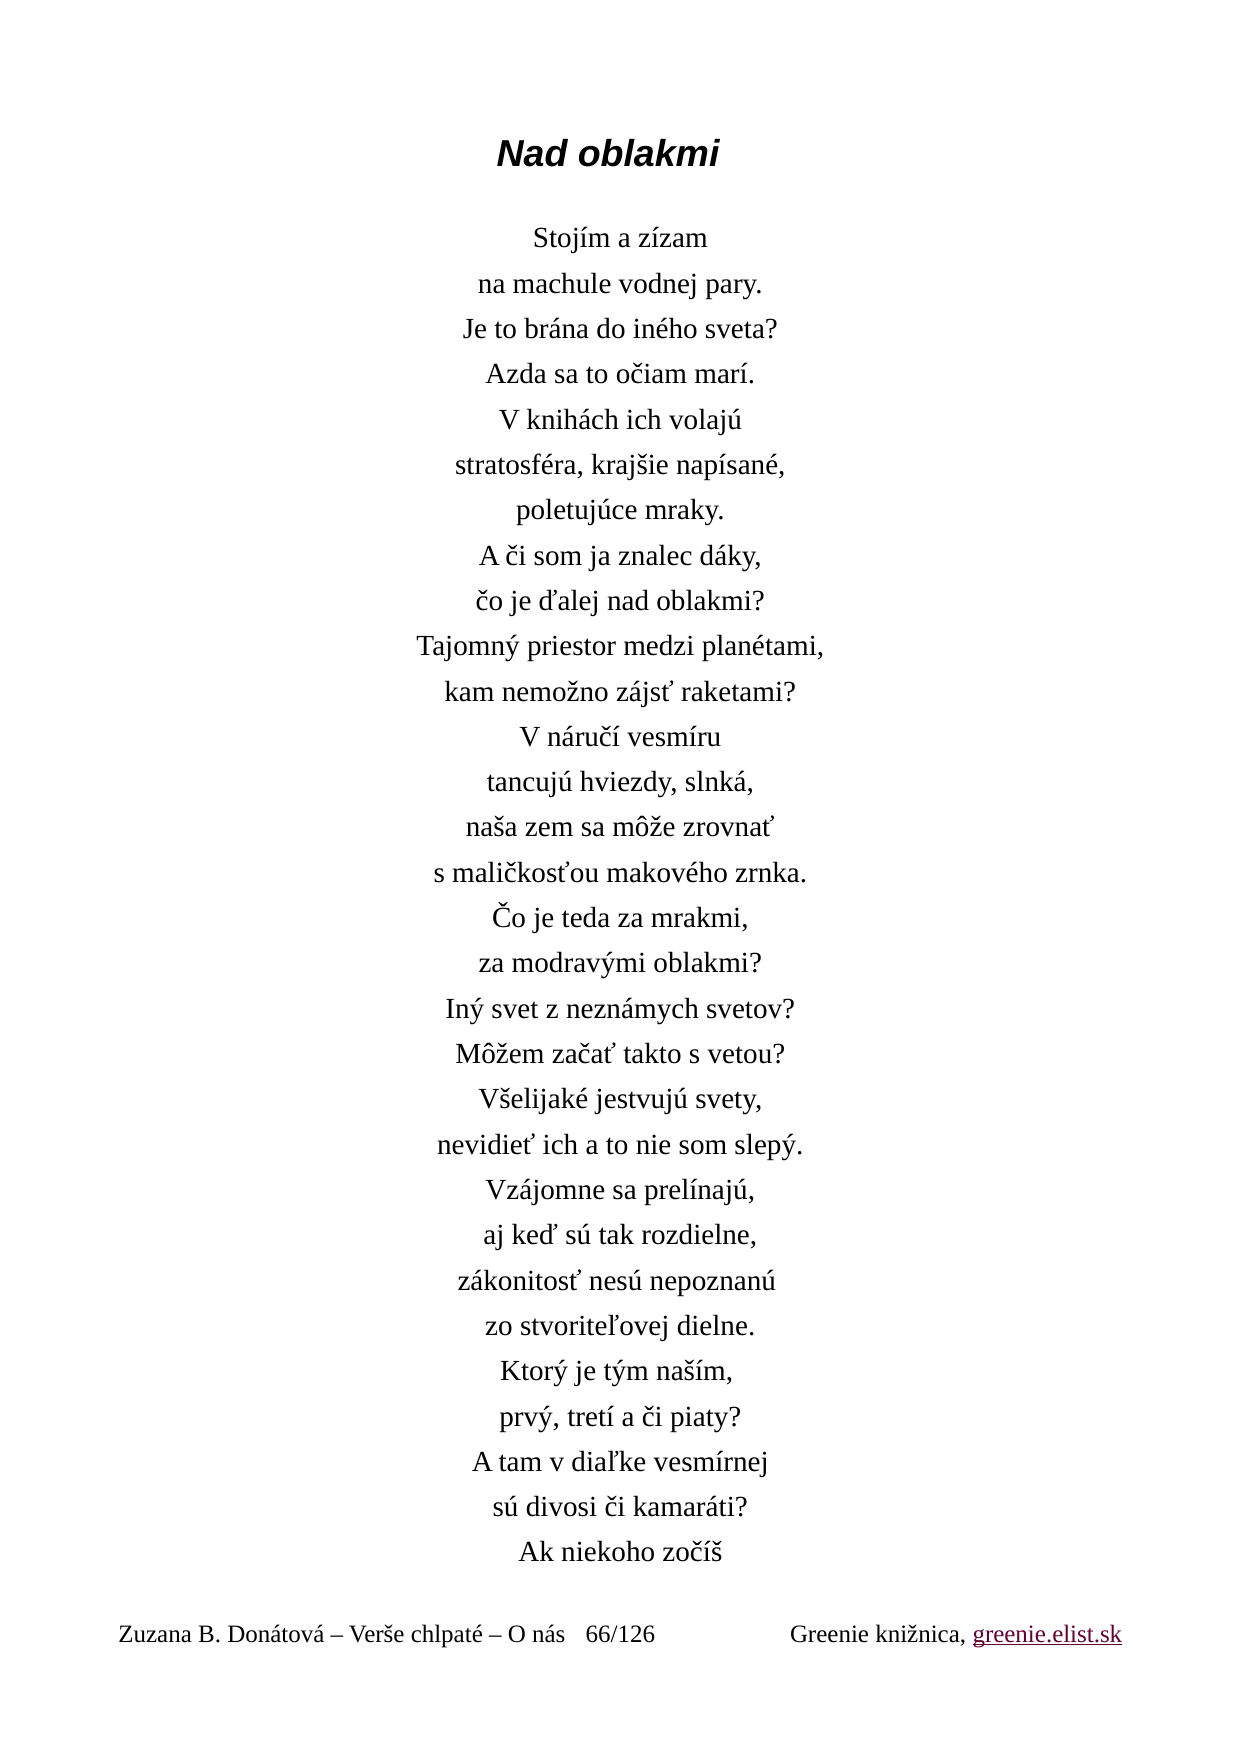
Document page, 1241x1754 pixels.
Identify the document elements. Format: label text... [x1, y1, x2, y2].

text Tajomný priestor medzi planétami, [106, 628, 1134, 662]
text Čo je teda za mrakmi, [106, 900, 1134, 934]
text A tam v diaľke vesmírnej [106, 1444, 1134, 1477]
text s maličkosťou makového zrnka. [106, 855, 1134, 888]
text zo stvoriteľovej dielne. [106, 1308, 1134, 1342]
text nevidieť ich a to nie som slepý. [106, 1127, 1134, 1160]
text Stojím a zízam [106, 221, 1134, 254]
text aj keď sú tak rozdielne, [106, 1217, 1134, 1251]
text na machule vodnej pary. [106, 266, 1134, 299]
text za modravými oblakmi? [106, 946, 1134, 979]
text Môžem začať takto s vetou? [106, 1036, 1134, 1070]
text zákonitosť nesú nepoznanú [106, 1263, 1134, 1296]
text naša zem sa môže zrovnať [106, 809, 1134, 843]
text Je to brána do iného sveta? [106, 311, 1134, 345]
text tancujú hviezdy, slnká, [106, 764, 1134, 798]
text Ktorý je tým naším, [106, 1353, 1134, 1387]
text Iný svet z neznámych svetov? [106, 991, 1134, 1024]
text Všelijaké jestvujú svety, [106, 1081, 1134, 1115]
text prvý, tretí a či piaty? [106, 1399, 1134, 1432]
text stratosféra, krajšie napísané, [106, 447, 1134, 481]
text V náručí vesmíru [106, 719, 1134, 752]
text kam nemožno zájsť raketami? [106, 674, 1134, 707]
text Azda sa to očiam marí. [106, 356, 1134, 390]
text sú divosi či kamaráti? [106, 1489, 1134, 1523]
text čo je ďalej nad oblakmi? [106, 583, 1134, 617]
text V knihách ich volajú [106, 402, 1134, 435]
text Ak niekoho zočíš [106, 1534, 1134, 1568]
text A či som ja znalec dáky, [106, 538, 1134, 571]
subtitle Nad oblakmi [106, 131, 1134, 174]
text Vzájomne sa prelínajú, [106, 1172, 1134, 1206]
text poletujúce mraky. [106, 492, 1134, 526]
